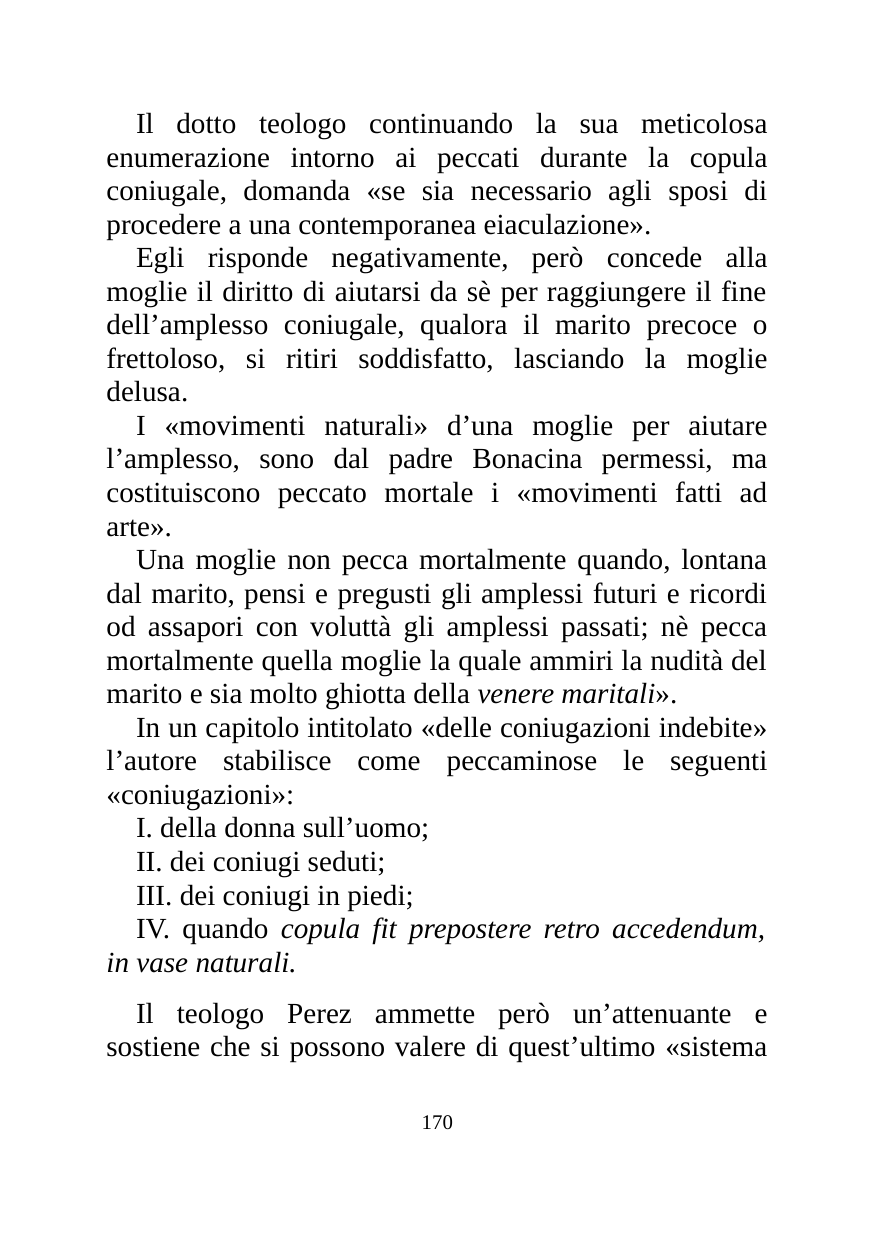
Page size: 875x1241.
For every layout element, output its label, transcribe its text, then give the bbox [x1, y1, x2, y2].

text II. dei coniugi seduti; [106, 844, 768, 878]
text Il teologo Perez ammette però un’attenuante e sostiene che si possono valere di quest’ultimo «sistema [106, 996, 768, 1063]
text I «movimenti naturali» d’una moglie per aiutare l’amplesso, sono dal padre Bonacina permessi, ma costituiscono peccato mortale i «movimenti fatti ad arte». [106, 408, 768, 542]
text Egli risponde negativamente, però concede alla moglie il diritto di aiutarsi da sè per raggiungere il fine dell’amplesso coniugale, qualora il marito precoce o frettoloso, si ritiri soddisfatto, lasciando la moglie delusa. [106, 240, 768, 408]
text In un capitolo intitolato «delle coniugazioni indebite» l’autore stabilisce come peccaminose le seguenti «coniugazioni»: [106, 710, 768, 811]
text Il dotto teologo continuando la sua meticolosa enumerazione intorno ai peccati durante la copula coniugale, domanda «se sia necessario agli sposi di procedere a una contemporanea eiaculazione». [106, 106, 768, 240]
text Una moglie non pecca mortalmente quando, lontana dal marito, pensi e pregusti gli amplessi futuri e ricordi od assapori con voluttà gli amplessi passati; nè pecca mortalmente quella moglie la quale ammiri la nudità del marito e sia molto ghiotta della venere maritali». [106, 542, 768, 710]
text IV. quando copula fit prepostere retro accedendum, in vase naturali. [106, 911, 768, 978]
text I. della donna sull’uomo; [106, 811, 768, 844]
text III. dei coniugi in piedi; [106, 878, 768, 911]
